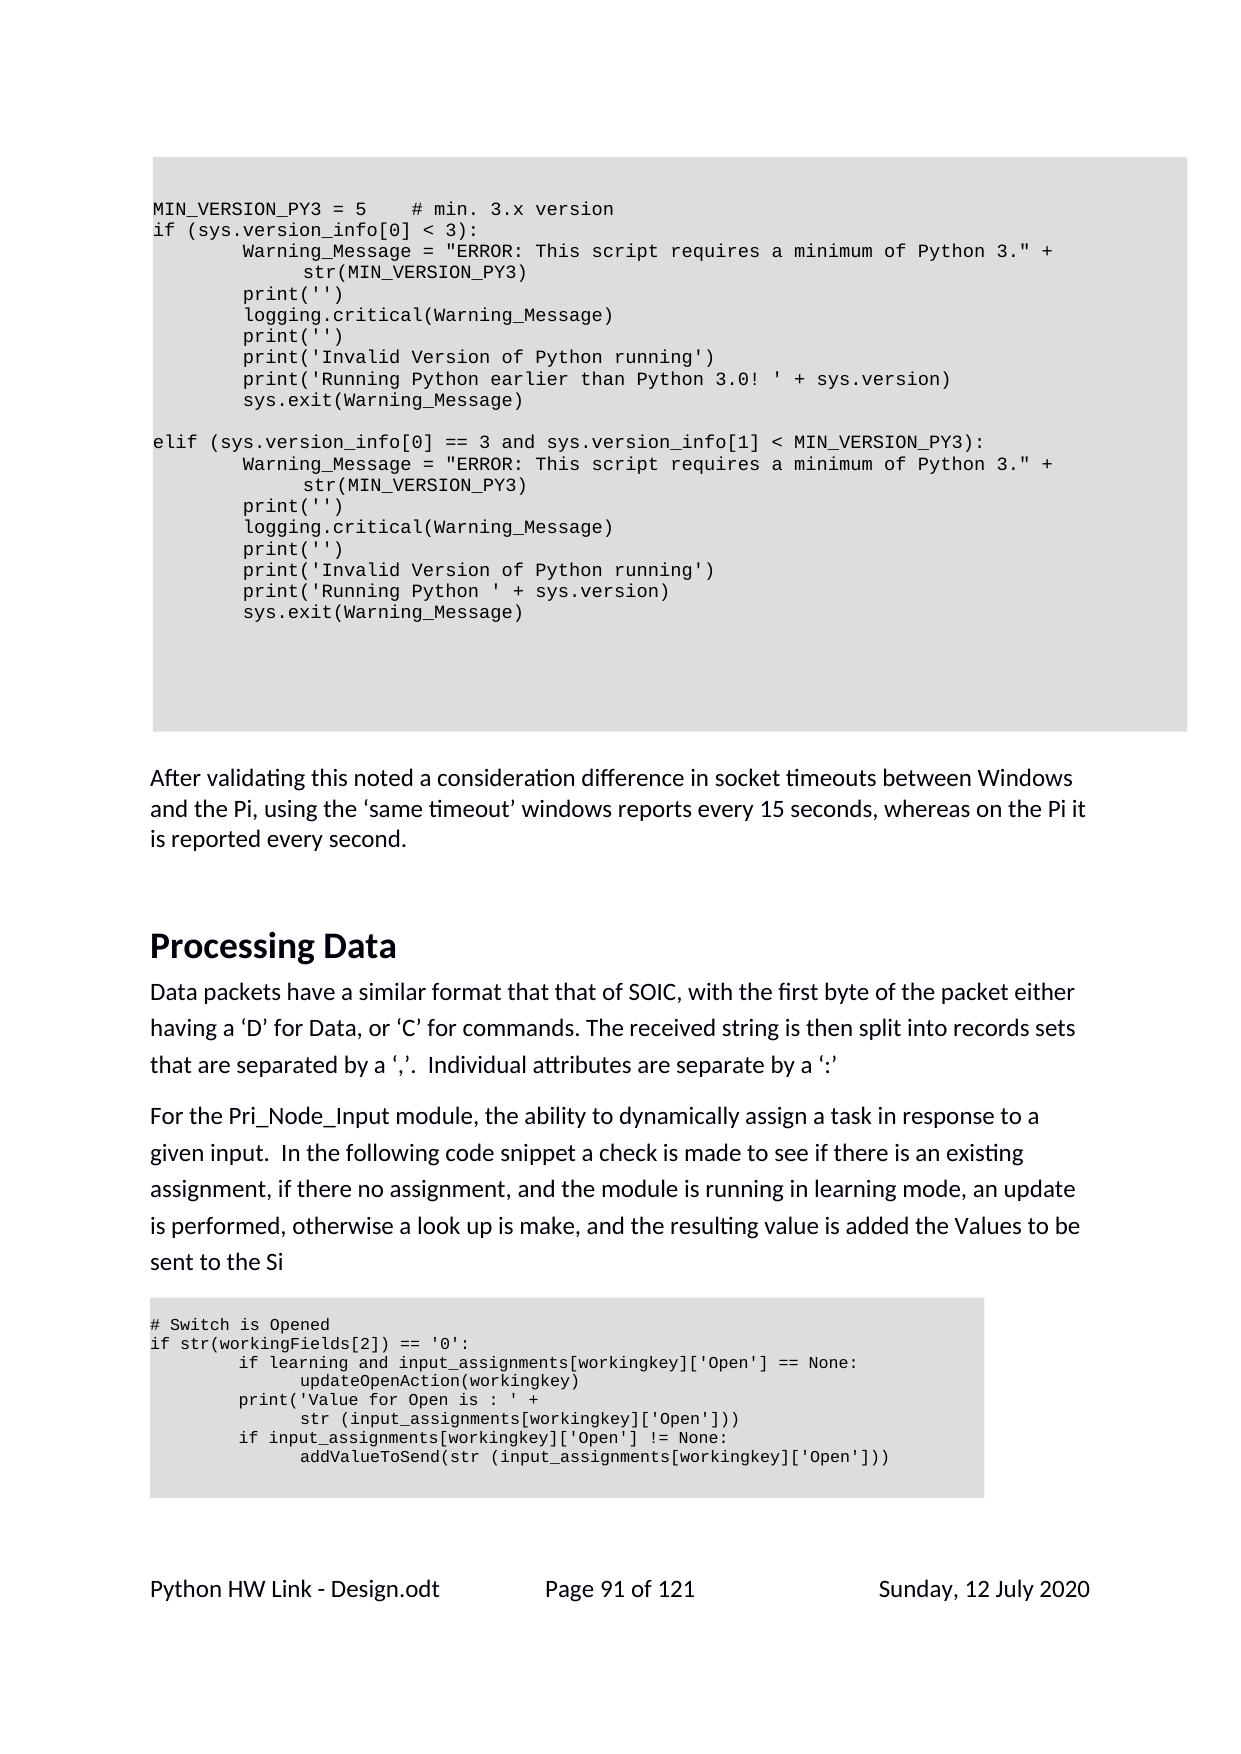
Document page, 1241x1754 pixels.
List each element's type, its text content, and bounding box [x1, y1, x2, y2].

text After validating this noted a consideration difference in socket timeouts between Windows and the Pi, using the ‘same timeout’ windows reports every 15 seconds, whereas on the Pi it is reported every second. [150, 762, 1090, 854]
subtitle Processing Data [150, 922, 1090, 968]
text For the Pri_Node_Input module, the ability to dynamically assign a task in response to a given input. In the following code snippet a check is made to see if there is an existing assignment, if there no assignment, and the module is running in learning mode, an update is performed, otherwise a look up is make, and the resulting value is added the Values to be sent to the Si [150, 1100, 1090, 1277]
text Data packets have a similar format that that of SOIC, with the first byte of the packet either having a ‘D’ for Data, or ‘C’ for commands. The received string is then split into records sets that are separated by a ‘,’. Individual attributes are separate by a ‘:’ [150, 976, 1090, 1079]
